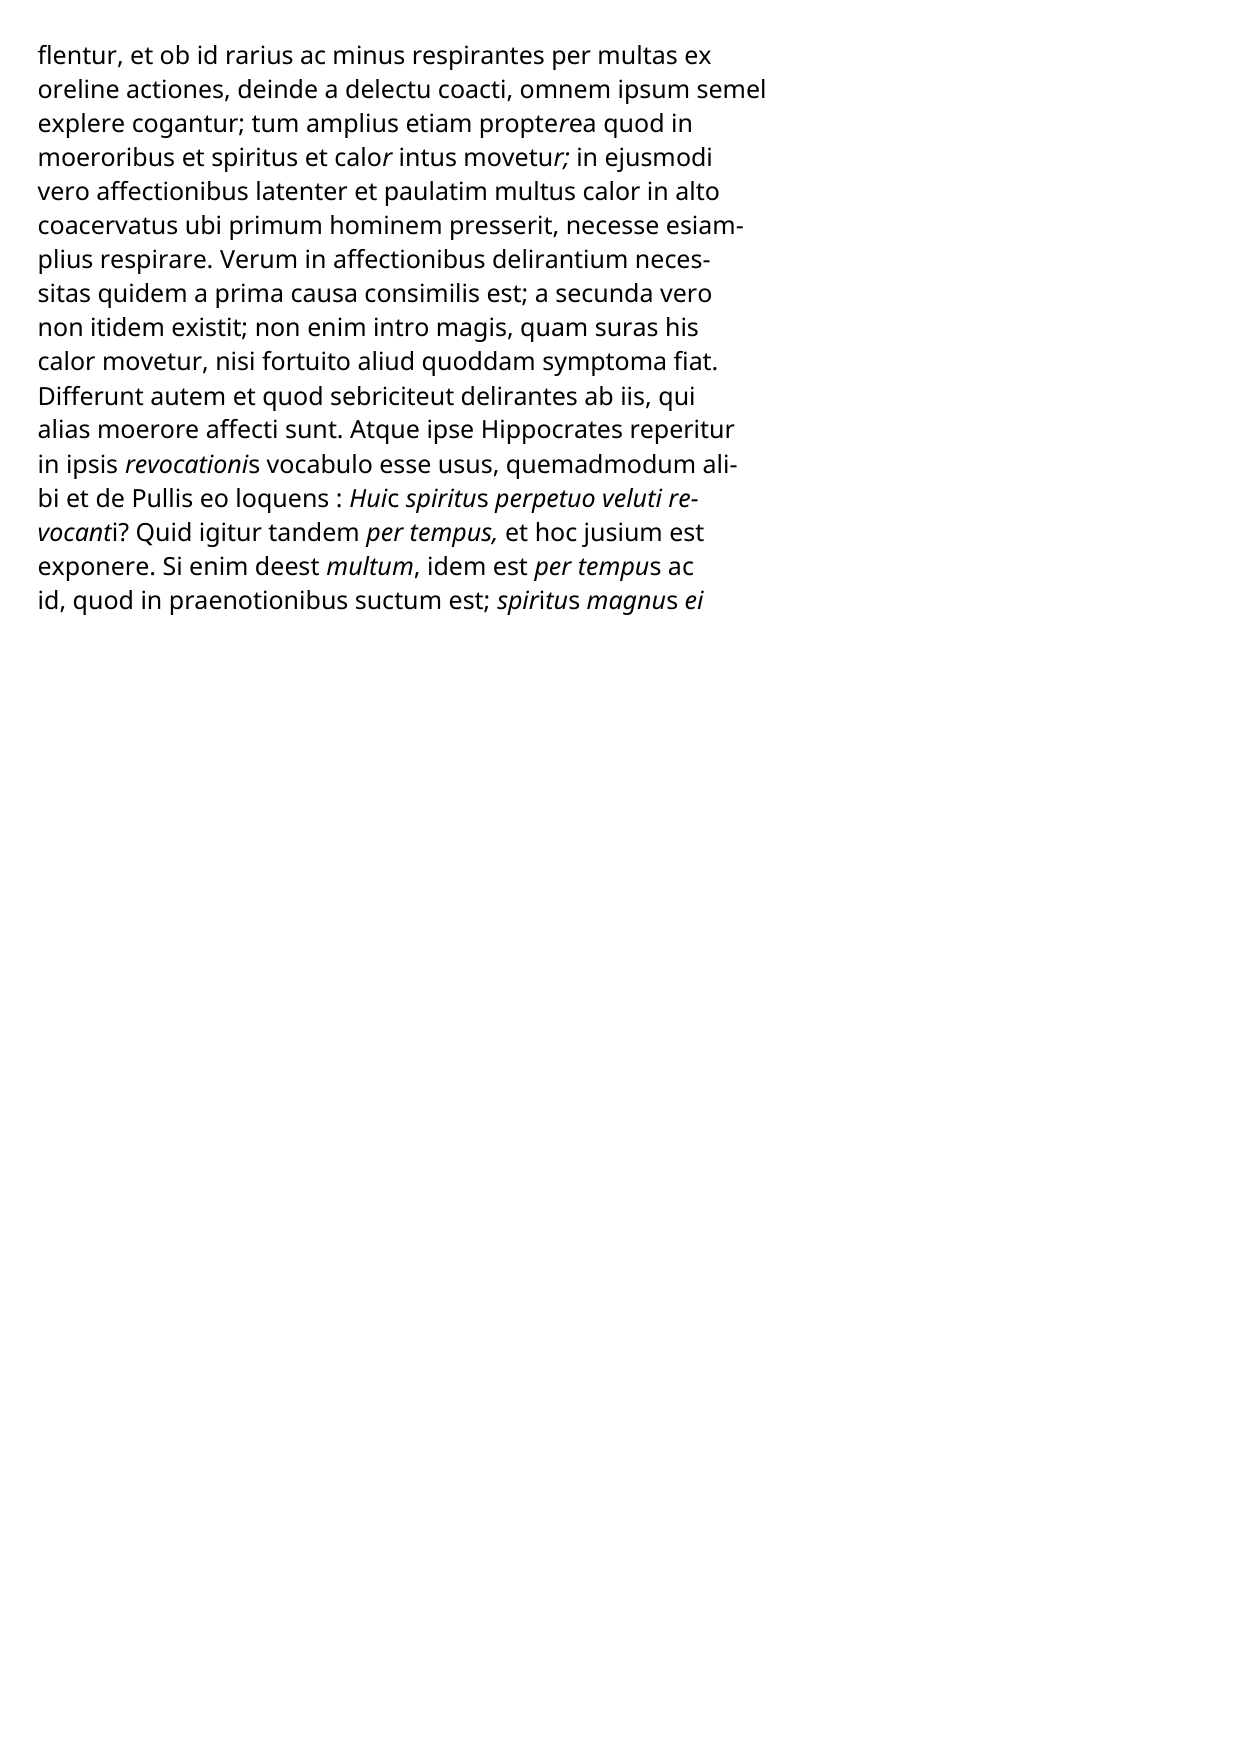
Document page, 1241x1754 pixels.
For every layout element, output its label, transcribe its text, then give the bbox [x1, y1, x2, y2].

text flentur, et ob id rarius ac minus respirantes per multas ex oreline actiones, deinde a delectu coacti, omnem ipsum semel explere cogantur; tum amplius etiam propterea quod in moeroribus et spiritus et calor intus movetur; in ejusmodi vero affectionibus latenter et paulatim multus calor in alto coacervatus ubi primum hominem presserit, necesse esiam- plius respirare. Verum in affectionibus delirantium neces- sitas quidem a prima causa consimilis est; a secunda vero non itidem existit; non enim intro magis, quam suras his calor movetur, nisi fortuito aliud quoddam symptoma fiat. Differunt autem et quod sebriciteut delirantes ab iis, qui alias moerore affecti sunt. Atque ipse Hippocrates reperitur in ipsis revocationis vocabulo esse usus, quemadmodum ali- bi et de Pullis eo loquens : Huic spiritus perpetuo veluti re- vocanti? Quid igitur tandem per tempus, et hoc jusium est exponere. Si enim deest multum, idem est per tempus ac id, quod in praenotionibus suctum est; spiritus magnus ei [37, 37, 1203, 617]
